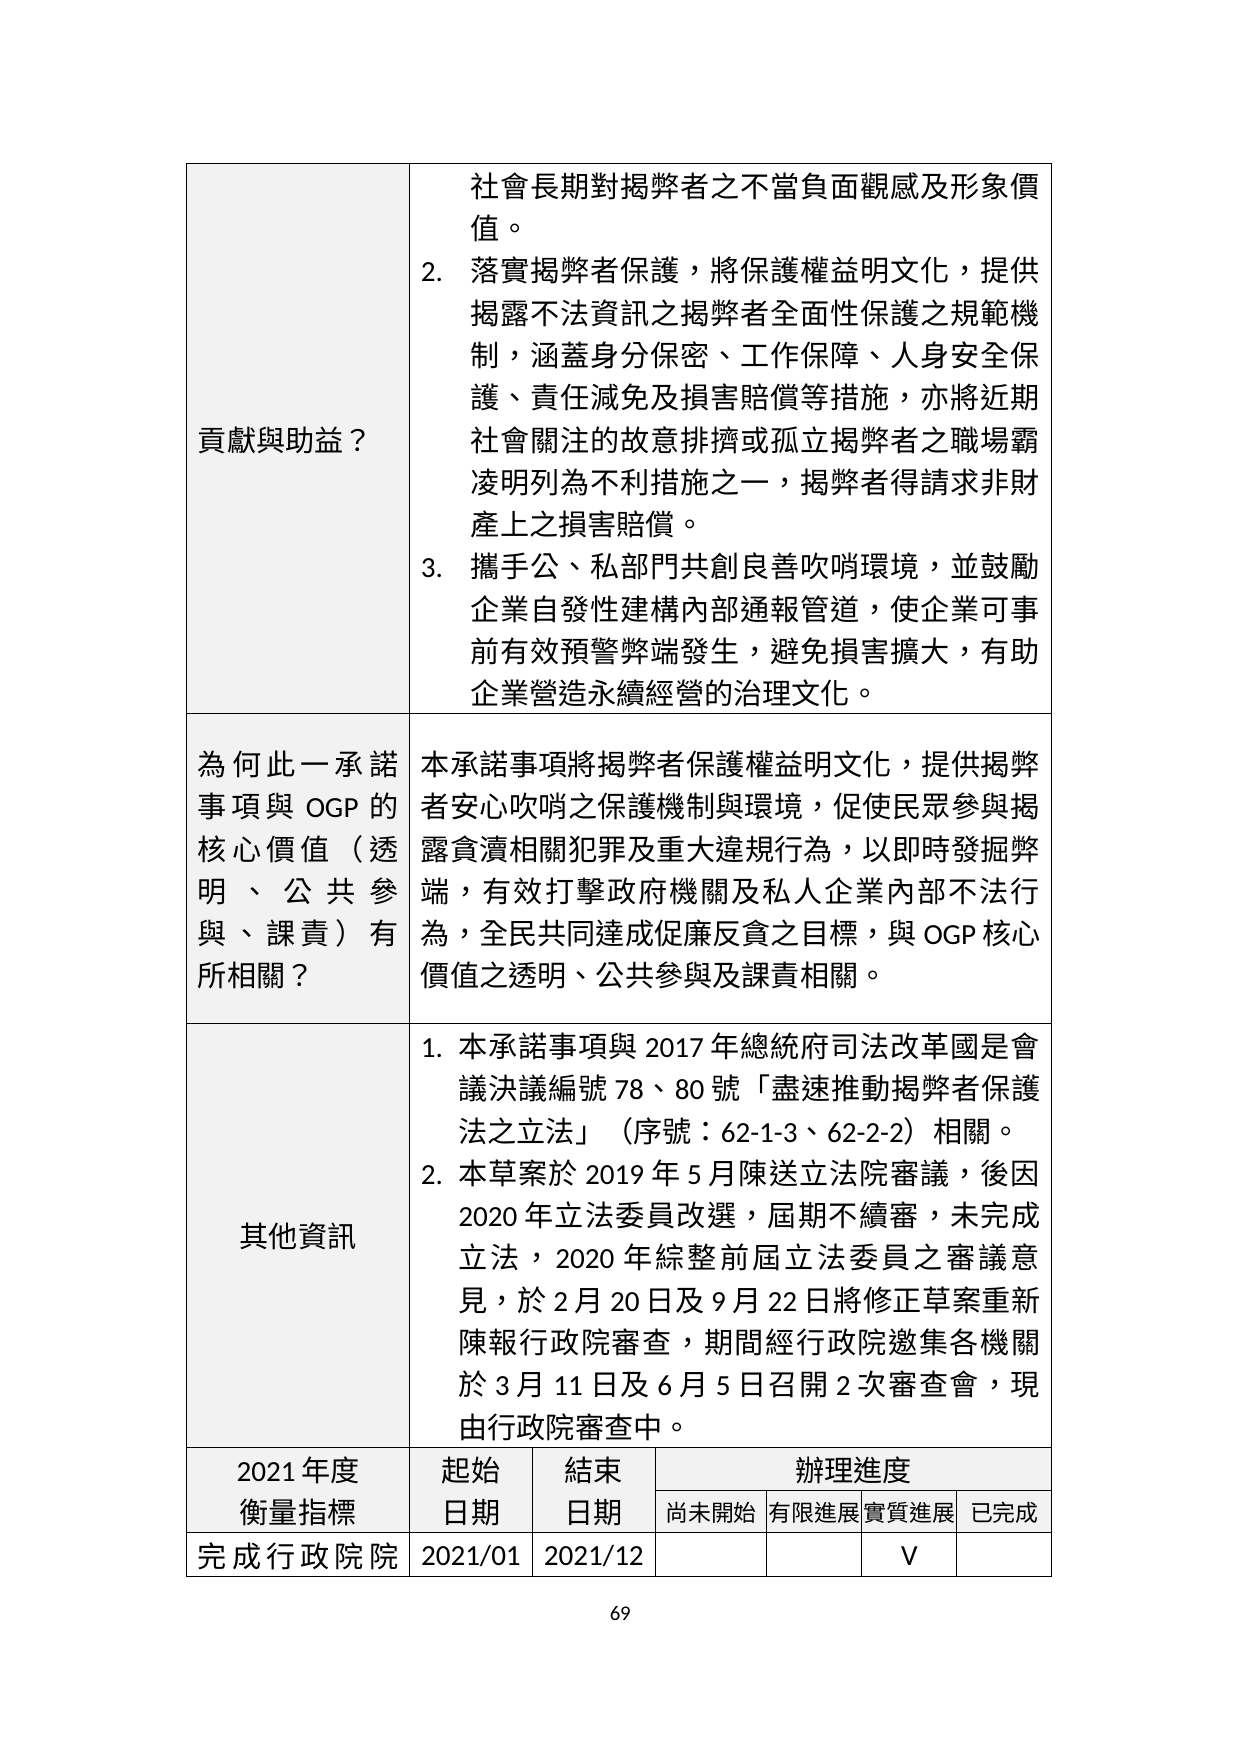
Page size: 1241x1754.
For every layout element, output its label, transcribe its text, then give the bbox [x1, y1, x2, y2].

table_cell 辦理進度 [656, 1448, 1051, 1490]
table_cell 完成行政院院 [187, 1533, 409, 1576]
table_cell 實質進展 [862, 1491, 956, 1532]
table_cell 2021年度 衡量指標 [187, 1448, 409, 1532]
table_cell 結束 日期 [533, 1448, 655, 1532]
table_cell 2021/12 [533, 1533, 655, 1576]
table_cell 有限進展 [767, 1491, 861, 1532]
table_cell 2021/01 [410, 1533, 532, 1576]
table_cell [957, 1533, 1051, 1576]
table_cell 尚未開始 [656, 1491, 766, 1532]
table_cell 為何此一承諾事項與OGP的核心價值（透明、公共參與、課責）有所相關？ [187, 714, 409, 1023]
table_cell 已完成 [957, 1491, 1051, 1532]
table_cell 本承諾事項將揭弊者保護權益明文化，提供揭弊者安心吹哨之保護機制與環境，促使民眾參與揭露貪瀆相關犯罪及重大違規行為，以即時發掘弊端，有效打擊政府機關及私人企業內部不法行為，全民共同達成促廉反貪之目標，與OGP核心價值之透明、公共參與及課責相關。 [410, 714, 1051, 1023]
table_cell 其他資訊 [187, 1024, 409, 1447]
table_cell [656, 1533, 766, 1576]
table_cell 本承諾事項與2017年總統府司法改革國是會議決議編號78、80號「盡速推動揭弊者保護法之立法」（序號：62-1-3、62-2-2）相關。 本草案於2019年5月陳送立法院審議，後因2020年立法委員改選，屆期不續審，未完成立法，2020年綜整前屆立法委員之審議意見，於2月20日及9月22日將修正草案重新陳報行政院審查，期間經行政院邀集各機關於3月11日及6月5日召開2次審查會，現由行政院審查中。 [410, 1024, 1051, 1447]
table_cell 貢獻與助益？ [187, 164, 409, 713]
table_cell 起始 日期 [410, 1448, 532, 1532]
table_cell [767, 1533, 861, 1576]
table_cell 社會長期對揭弊者之不當負面觀感及形象價值。 落實揭弊者保護，將保護權益明文化，提供揭露不法資訊之揭弊者全面性保護之規範機制，涵蓋身分保密、工作保障、人身安全保護、責任減免及損害賠償等措施，亦將近期社會關注的故意排擠或孤立揭弊者之職場霸凌明列為不利措施之一，揭弊者得請求非財產上之損害賠償。 攜手公、私部門共創良善吹哨環境，並鼓勵企業自發性建構內部通報管道，使企業可事前有效預警弊端發生，避免損害擴大，有助企業營造永續經營的治理文化。 [410, 164, 1051, 713]
table_cell V [862, 1533, 956, 1576]
